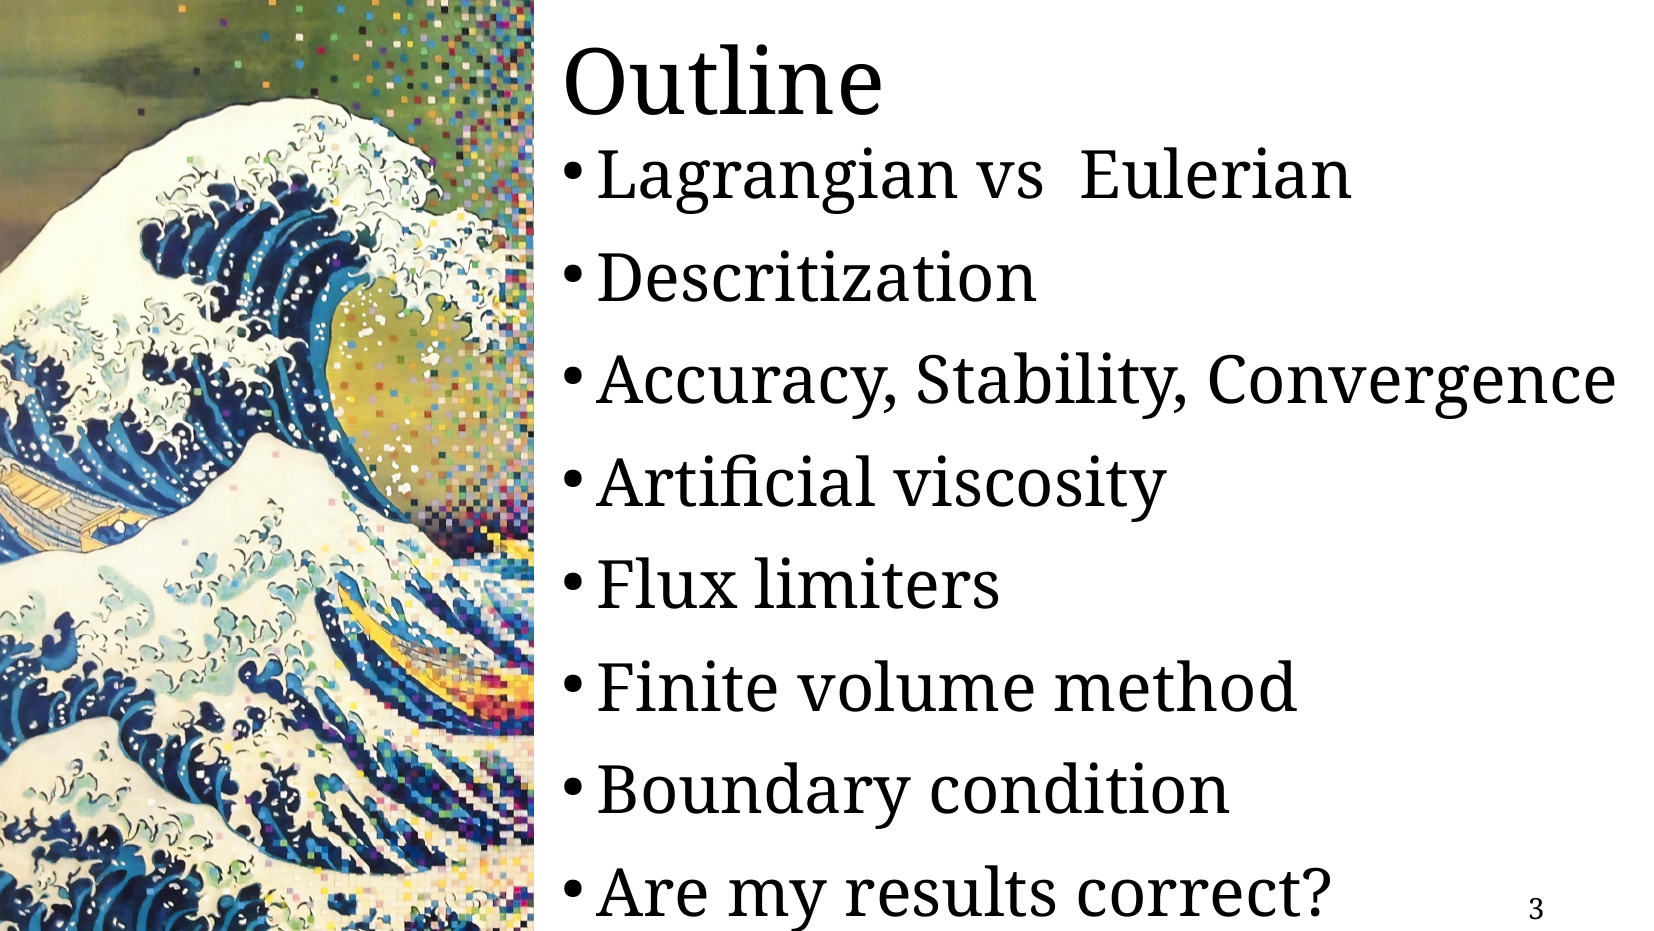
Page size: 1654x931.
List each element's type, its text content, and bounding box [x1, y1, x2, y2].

picture [0, 0, 534, 931]
title Outline [561, 1, 1654, 158]
subtitle Lagrangian vs Eulerian Descritization Accuracy, Stability, Convergence Artificial viscosity Flux limiters Finite volume method Boundary condition Are my results correct? [561, 177, 1625, 886]
